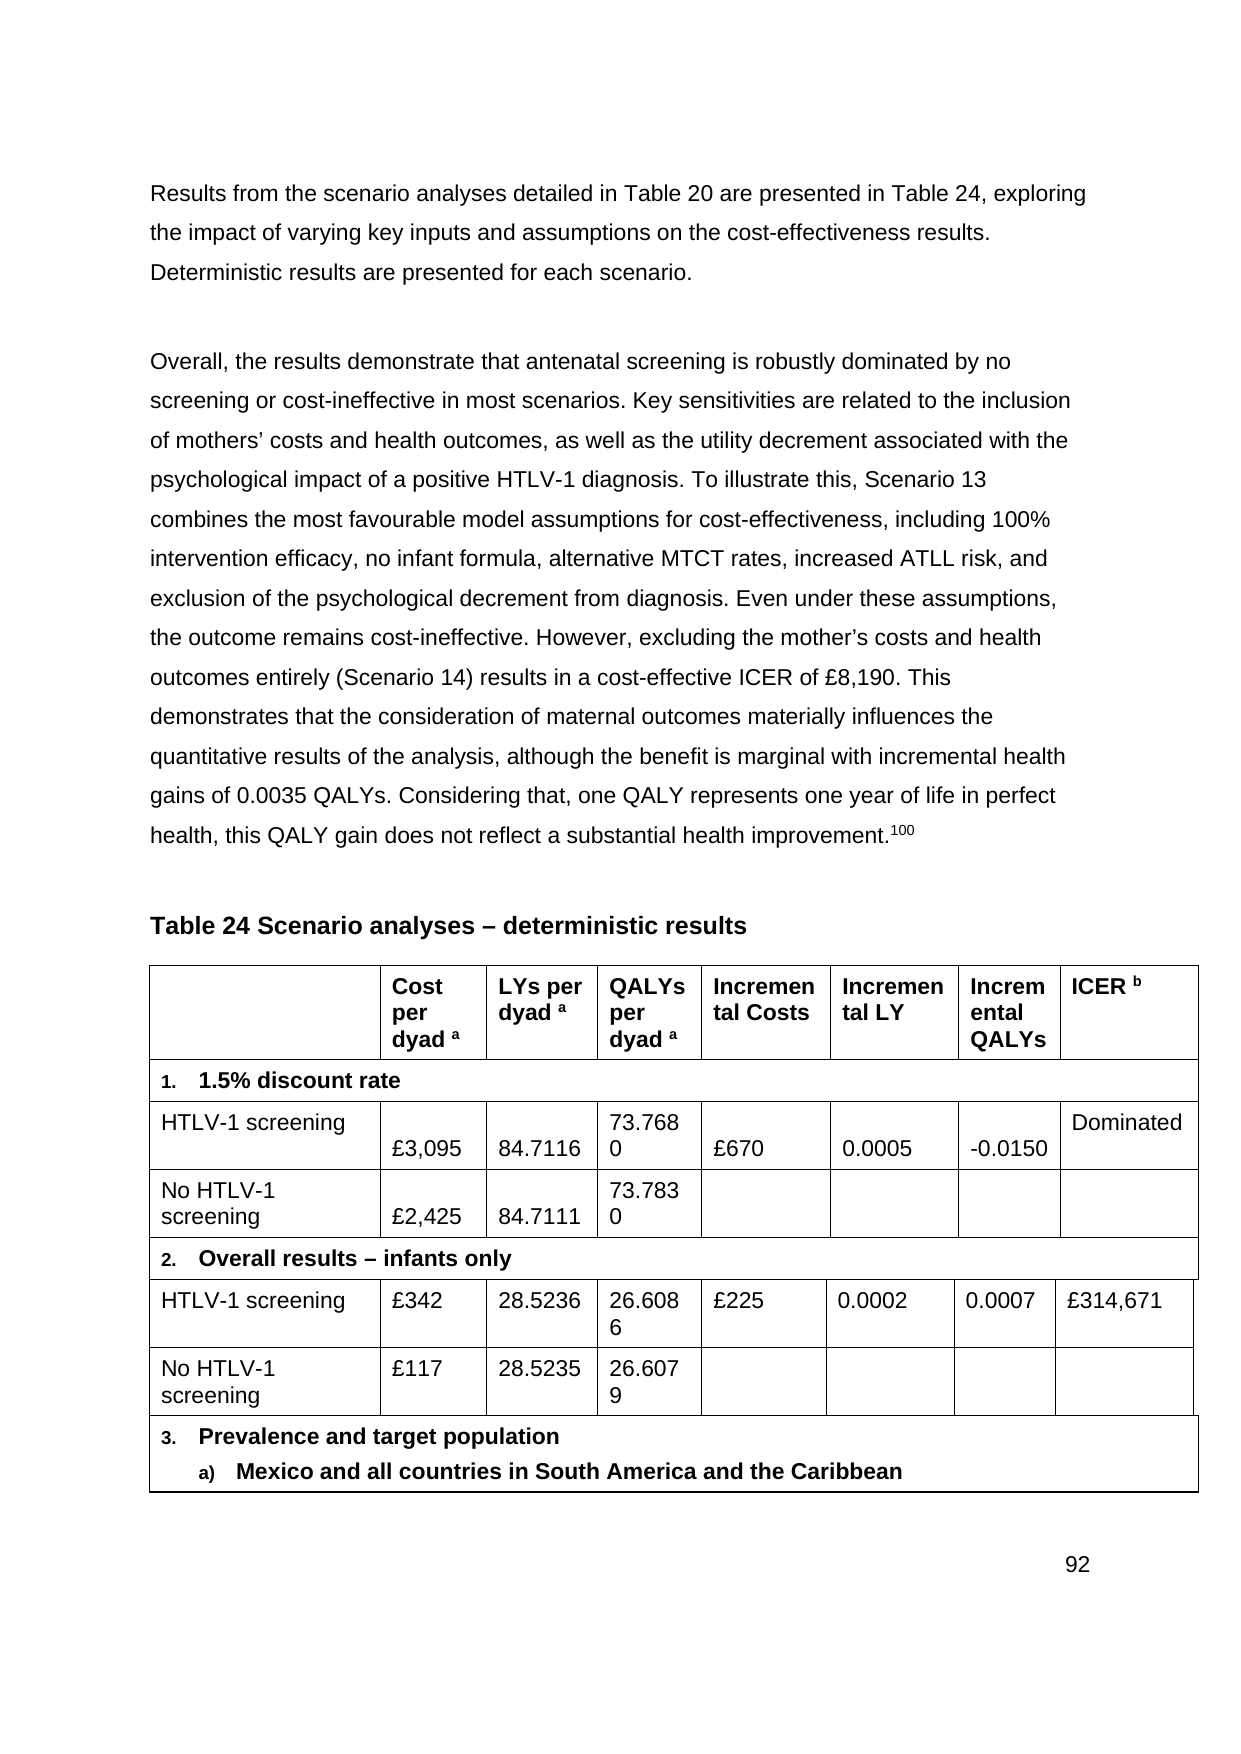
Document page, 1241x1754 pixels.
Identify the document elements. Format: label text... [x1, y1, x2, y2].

table_header QALYs per dyad a [598, 966, 701, 1059]
table_cell 0.0002 [827, 1280, 954, 1347]
table_header Incremental LY [831, 966, 958, 1059]
table_cell [959, 1170, 1060, 1237]
table_cell 73.7830 [598, 1170, 701, 1237]
table_cell -0.0150 [959, 1102, 1060, 1169]
table_cell £314,671 [1056, 1280, 1193, 1347]
table_cell Dominated [1061, 1102, 1198, 1169]
table_cell 26.6079 [598, 1348, 701, 1415]
text Overall, the results demonstrate that antenatal screening is robustly dominated by no screening or cost-ineffective in most scenarios. Key sensitivities are related to the inclusion of mothers’ costs and health outcomes, as well as the utility decrement associated with the psychological impact of a positive HTLV-1 diagnosis. To illustrate this, Scenario 13 combines the most favourable model assumptions for cost-effectiveness, including 100% intervention efficacy, no infant formula, alternative MTCT rates, increased ATLL risk, and exclusion of the psychological decrement from diagnosis. Even under these assumptions, the outcome remains cost-ineffective. However, excluding the mother’s costs and health outcomes entirely (Scenario 14) results in a cost-effective ICER of £8,190. This demonstrates that the consideration of maternal outcomes materially influences the quantitative results of the analysis, although the benefit is marginal with incremental health gains of 0.0035 QALYs. Considering that, one QALY represents one year of life in perfect health, this QALY gain does not reflect a substantial health improvement.100 [150, 348, 1090, 848]
table_cell £117 [381, 1348, 486, 1415]
table_cell 1.5% discount rate [150, 1060, 1198, 1101]
table_cell Overall results – infants only [150, 1238, 1198, 1279]
table_header ICER b [1061, 966, 1198, 1059]
table_cell No HTLV-1 screening [150, 1348, 380, 1415]
table_header Incremental Costs [702, 966, 830, 1059]
table_cell [831, 1170, 958, 1237]
table_cell 84.7111 [487, 1170, 597, 1237]
table_cell 0.0005 [831, 1102, 958, 1169]
table_cell £2,425 [381, 1170, 486, 1237]
table_cell 28.5235 [487, 1348, 597, 1415]
table_cell £670 [702, 1102, 830, 1169]
table_header Cost per dyad a [381, 966, 486, 1059]
table_cell [1194, 1347, 1199, 1415]
text Results from the scenario analyses detailed in Table 20 are presented in Table 24, exploring the impact of varying key inputs and assumptions on the cost-effectiveness results. Deterministic results are presented for each scenario. [150, 179, 1090, 285]
table_cell [702, 1348, 826, 1415]
table_cell 84.7116 [487, 1102, 597, 1169]
table_cell HTLV-1 screening [150, 1280, 380, 1347]
table_cell £225 [702, 1280, 826, 1347]
table_cell 0.0007 [955, 1280, 1055, 1347]
table_cell 28.5236 [487, 1280, 597, 1347]
table_cell Prevalence and target population Mexico and all countries in South America and the Caribbean [150, 1416, 1198, 1491]
table_cell HTLV-1 screening [150, 1102, 380, 1169]
table_cell No HTLV-1 screening [150, 1170, 380, 1237]
table_cell [955, 1348, 1055, 1415]
table_header Incremental QALYs [959, 966, 1060, 1059]
table_cell £342 [381, 1280, 486, 1347]
table_header [150, 966, 380, 1059]
table_cell [1194, 1280, 1199, 1347]
table_cell [702, 1170, 830, 1237]
table_cell 73.7680 [598, 1102, 701, 1169]
table_cell [1056, 1348, 1193, 1415]
table_cell [827, 1348, 954, 1415]
text Table 24 Scenario analyses – deterministic results [150, 911, 1090, 940]
table_cell 26.6086 [598, 1280, 701, 1347]
table_cell [1061, 1170, 1198, 1237]
table_header LYs per dyad a [487, 966, 597, 1059]
table_cell £3,095 [381, 1102, 486, 1169]
